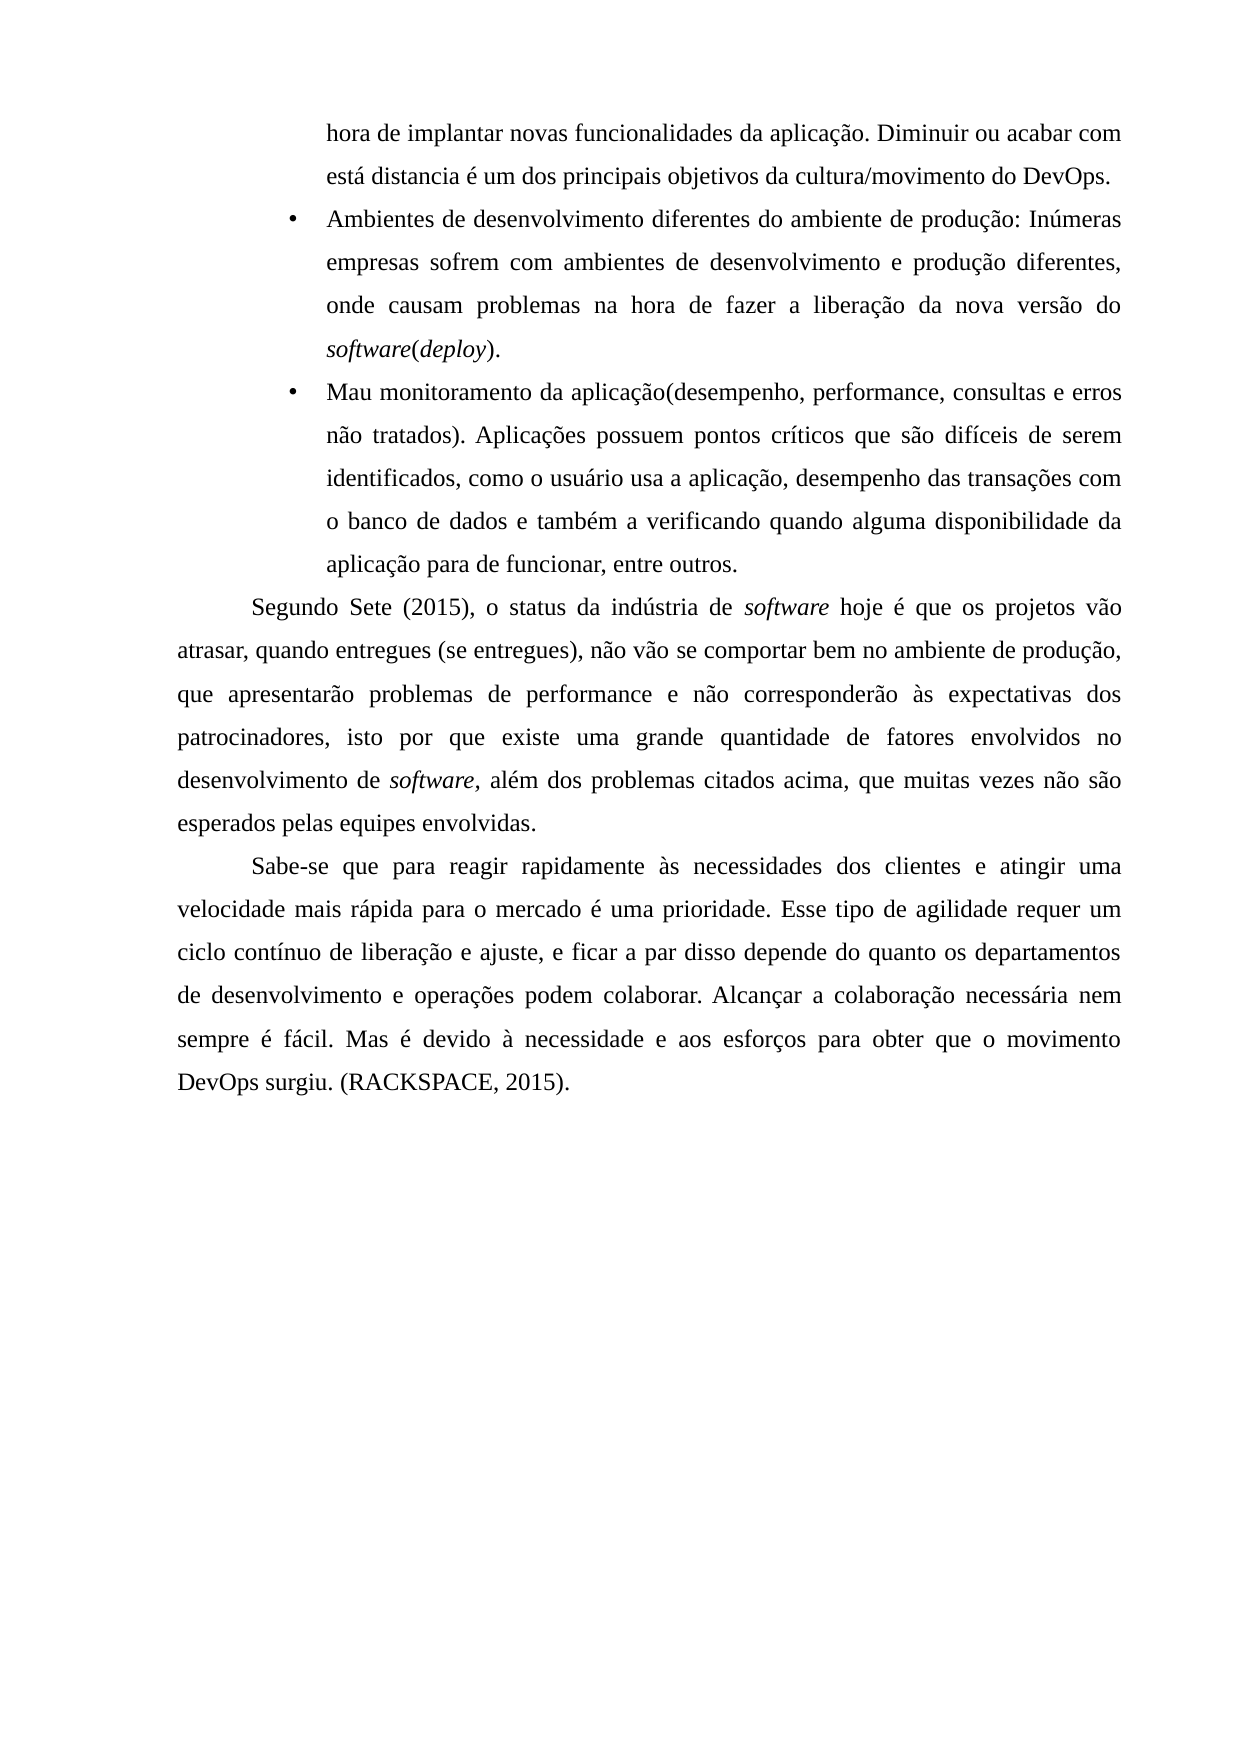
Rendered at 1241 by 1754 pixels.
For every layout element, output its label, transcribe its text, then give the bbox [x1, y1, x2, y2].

text Sabe-se que para reagir rapidamente às necessidades dos clientes e atingir uma velocidade mais rápida para o mercado é uma prioridade. Esse tipo de agilidade requer um ciclo contínuo de liberação e ajuste, e ficar a par disso depende do quanto os departamentos de desenvolvimento e operações podem colaborar. Alcançar a colaboração necessária nem sempre é fácil. Mas é devido à necessidade e aos esforços para obter que o movimento DevOps surgiu. (RACKSPACE, 2015). [177, 851, 1122, 1096]
list hora de implantar novas funcionalidades da aplicação. Diminuir ou acabar com está distancia é um dos principais objetivos da cultura/movimento do DevOps. [288, 118, 1122, 190]
list Ambientes de desenvolvimento diferentes do ambiente de produção: Inúmeras empresas sofrem com ambientes de desenvolvimento e produção diferentes, onde causam problemas na hora de fazer a liberação da nova versão do software(deploy). [288, 204, 1122, 362]
list Mau monitoramento da aplicação(desempenho, performance, consultas e erros não tratados). Aplicações possuem pontos críticos que são difíceis de serem identificados, como o usuário usa a aplicação, desempenho das transações com o banco de dados e também a verificando quando alguma disponibilidade da aplicação para de funcionar, entre outros. [288, 377, 1122, 578]
text Segundo Sete (2015), o status da indústria de software hoje é que os projetos vão atrasar, quando entregues (se entregues), não vão se comportar bem no ambiente de produção, que apresentarão problemas de performance e não corresponderão às expectativas dos patrocinadores, isto por que existe uma grande quantidade de fatores envolvidos no desenvolvimento de software, além dos problemas citados acima, que muitas vezes não são esperados pelas equipes envolvidas. [177, 592, 1122, 837]
